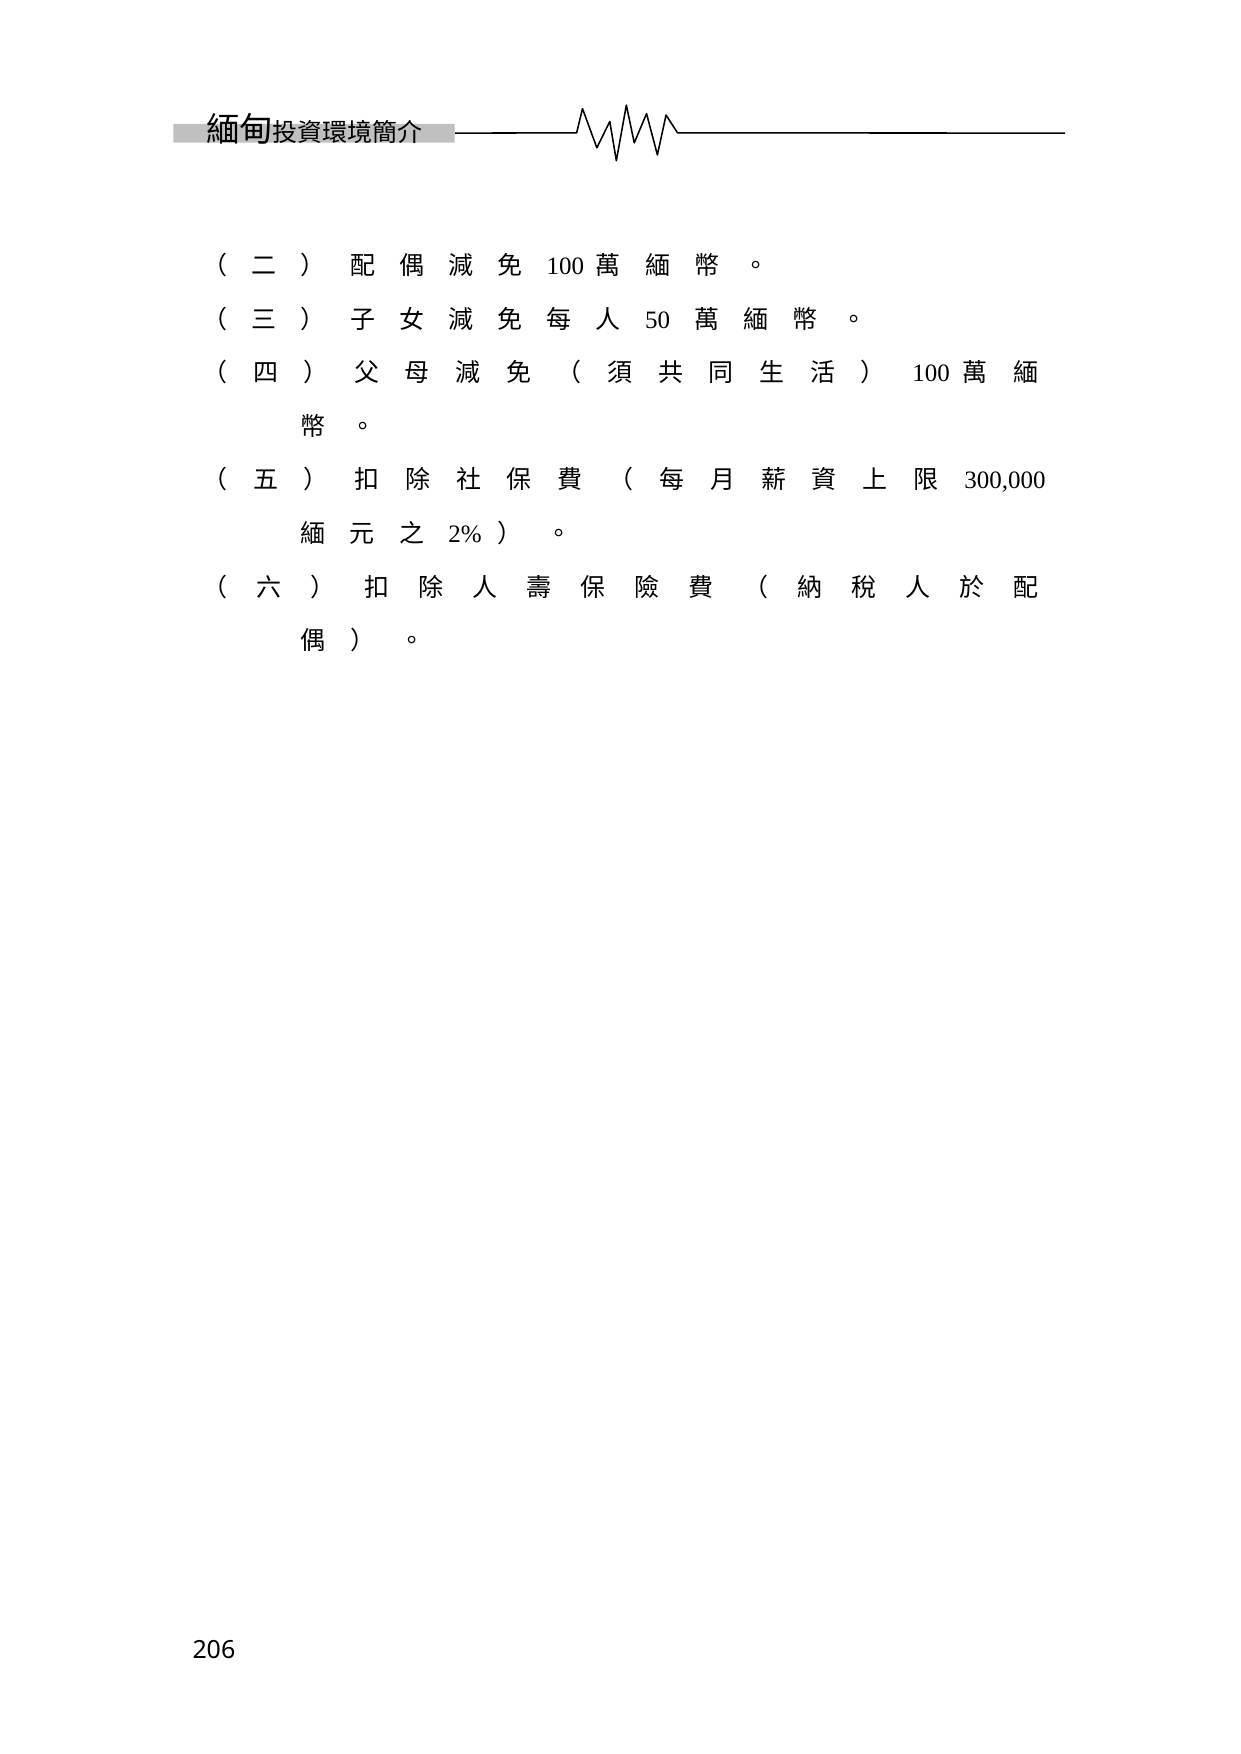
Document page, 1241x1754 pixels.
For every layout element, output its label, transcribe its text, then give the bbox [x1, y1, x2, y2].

text （三）子女減免每人50萬緬幣。 [202, 291, 1063, 344]
text （六）扣除人壽保險費（納稅人於配偶）。 [202, 558, 1063, 666]
text （五）扣除社保費（每月薪資上限300,000緬元之2%）。 [202, 451, 1063, 558]
text （二）配偶減免100萬緬幣。 [202, 237, 1063, 291]
text （四）父母減免（須共同生活）100萬緬幣。 [202, 344, 1063, 451]
